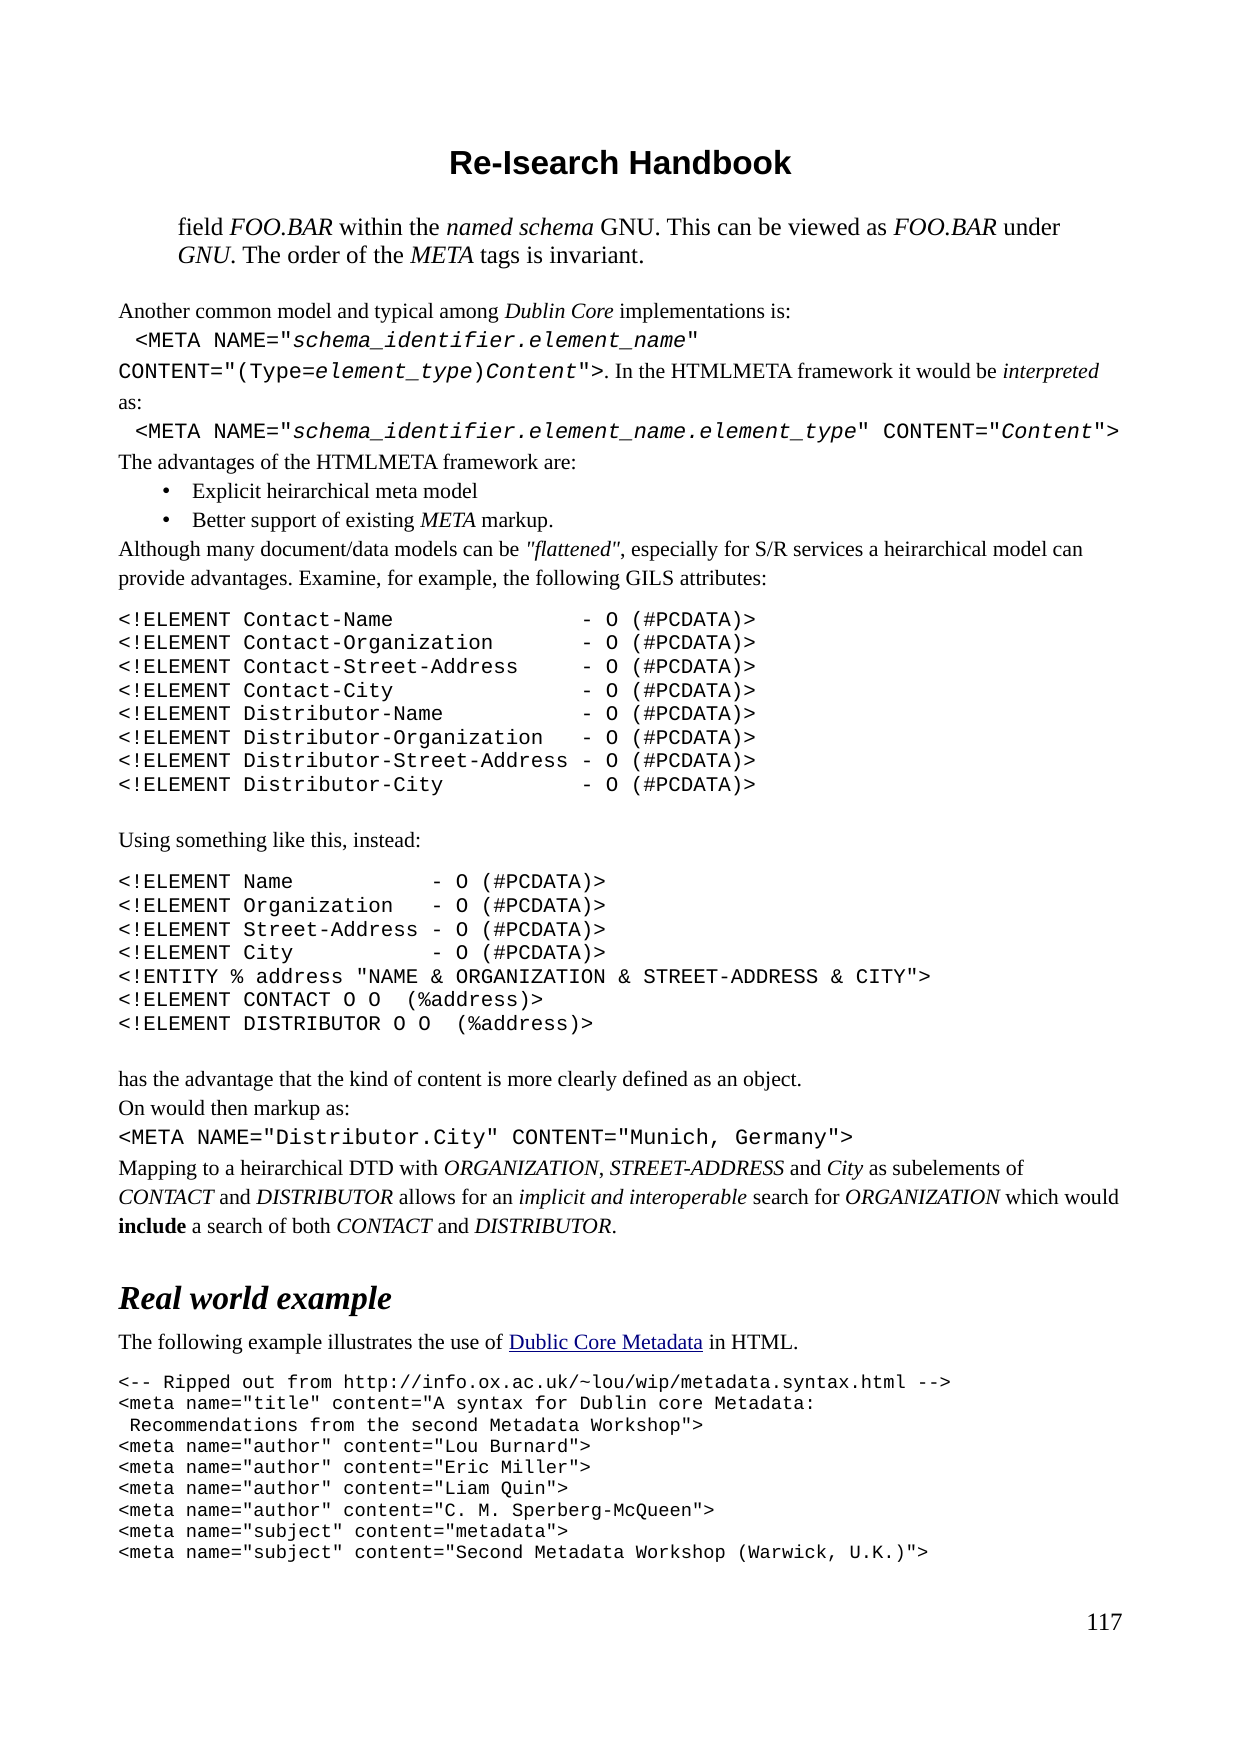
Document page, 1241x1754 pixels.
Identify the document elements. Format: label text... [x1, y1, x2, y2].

subtitle Real world example [118, 1278, 1122, 1316]
text <meta name="author" content="Lou Burnard"> [118, 1437, 1122, 1458]
text <meta name="author" content="C. M. Sperberg-McQueen"> [118, 1500, 1122, 1522]
text <!ELEMENT Organization - O (#PCDATA)> [118, 895, 1122, 918]
text <!ELEMENT Distributor-City - O (#PCDATA)> [118, 774, 1122, 798]
text <!ELEMENT Street-Address - O (#PCDATA)> [118, 918, 1122, 942]
text <!ELEMENT City - O (#PCDATA)> [118, 942, 1122, 966]
list field FOO.BAR within the named schema GNU. This can be viewed as FOO.BAR under GNU. The order of the META tags is invariant. [177, 212, 1122, 269]
text <meta name="author" content="Eric Miller"> [118, 1458, 1122, 1479]
text <!ELEMENT DISTRIBUTOR O O (%address)> [118, 1013, 1122, 1037]
text <!ELEMENT Contact-Name - O (#PCDATA)> [118, 609, 1122, 632]
text Mapping to a heirarchical DTD with ORGANIZATION, STREET-ADDRESS and City as subelements of CONTACT and DISTRIBUTOR allows for an implicit and interoperable search for ORGANIZATION which would include a search of both CONTACT and DISTRIBUTOR. [118, 1155, 1122, 1238]
text <!ELEMENT Distributor-Name - O (#PCDATA)> [118, 703, 1122, 727]
text Although many document/data models can be "flattened", especially for S/R services a heirarchical model can provide advantages. Examine, for example, the following GILS attributes: [118, 536, 1122, 590]
text <meta name="author" content="Liam Quin"> [118, 1479, 1122, 1500]
text <!ELEMENT Contact-Street-Address - O (#PCDATA)> [118, 656, 1122, 679]
list Better support of existing META markup. [162, 507, 1122, 532]
text <meta name="title" content="A syntax for Dublin core Metadata: [118, 1394, 1122, 1415]
text On would then markup as: <META NAME="Distributor.City" CONTENT="Munich, Germany"> [118, 1095, 1122, 1151]
text <!ELEMENT Distributor-Organization - O (#PCDATA)> [118, 727, 1122, 751]
text <!ELEMENT Contact-Organization - O (#PCDATA)> [118, 632, 1122, 656]
text <!ELEMENT Distributor-Street-Address - O (#PCDATA)> [118, 751, 1122, 774]
text <!ELEMENT CONTACT O O (%address)> [118, 989, 1122, 1013]
text <!ELEMENT Contact-City - O (#PCDATA)> [118, 679, 1122, 703]
text <!ELEMENT Name - O (#PCDATA)> [118, 871, 1122, 895]
text The advantages of the HTMLMETA framework are: [118, 449, 1122, 474]
text Using something like this, instead: [118, 827, 1122, 852]
text Recommendations from the second Metadata Workshop"> [118, 1415, 1122, 1437]
text The following example illustrates the use of Dublic Core Metadata in HTML. [118, 1329, 1122, 1354]
text has the advantage that the kind of content is more clearly defined as an object. [118, 1066, 1122, 1091]
text <meta name="subject" content="metadata"> [118, 1522, 1122, 1543]
text <meta name="subject" content="Second Metadata Workshop (Warwick, U.K.)"> [118, 1543, 1122, 1564]
list Explicit heirarchical meta model [162, 478, 1122, 503]
text <-- Ripped out from http://info.ox.ac.uk/~lou/wip/metadata.syntax.html --> [118, 1373, 1122, 1394]
text <!ENTITY % address "NAME & ORGANIZATION & STREET-ADDRESS & CITY"> [118, 966, 1122, 989]
text Another common model and typical among Dublin Core implementations is: <META NAME="schema_identifier.element_name" CONTENT="(Type=element_type)Content">. In the HTMLMETA framework it would be interpreted as: <META NAME="schema_identifier.element_name.element_type" CONTENT="Content"> [118, 298, 1122, 445]
